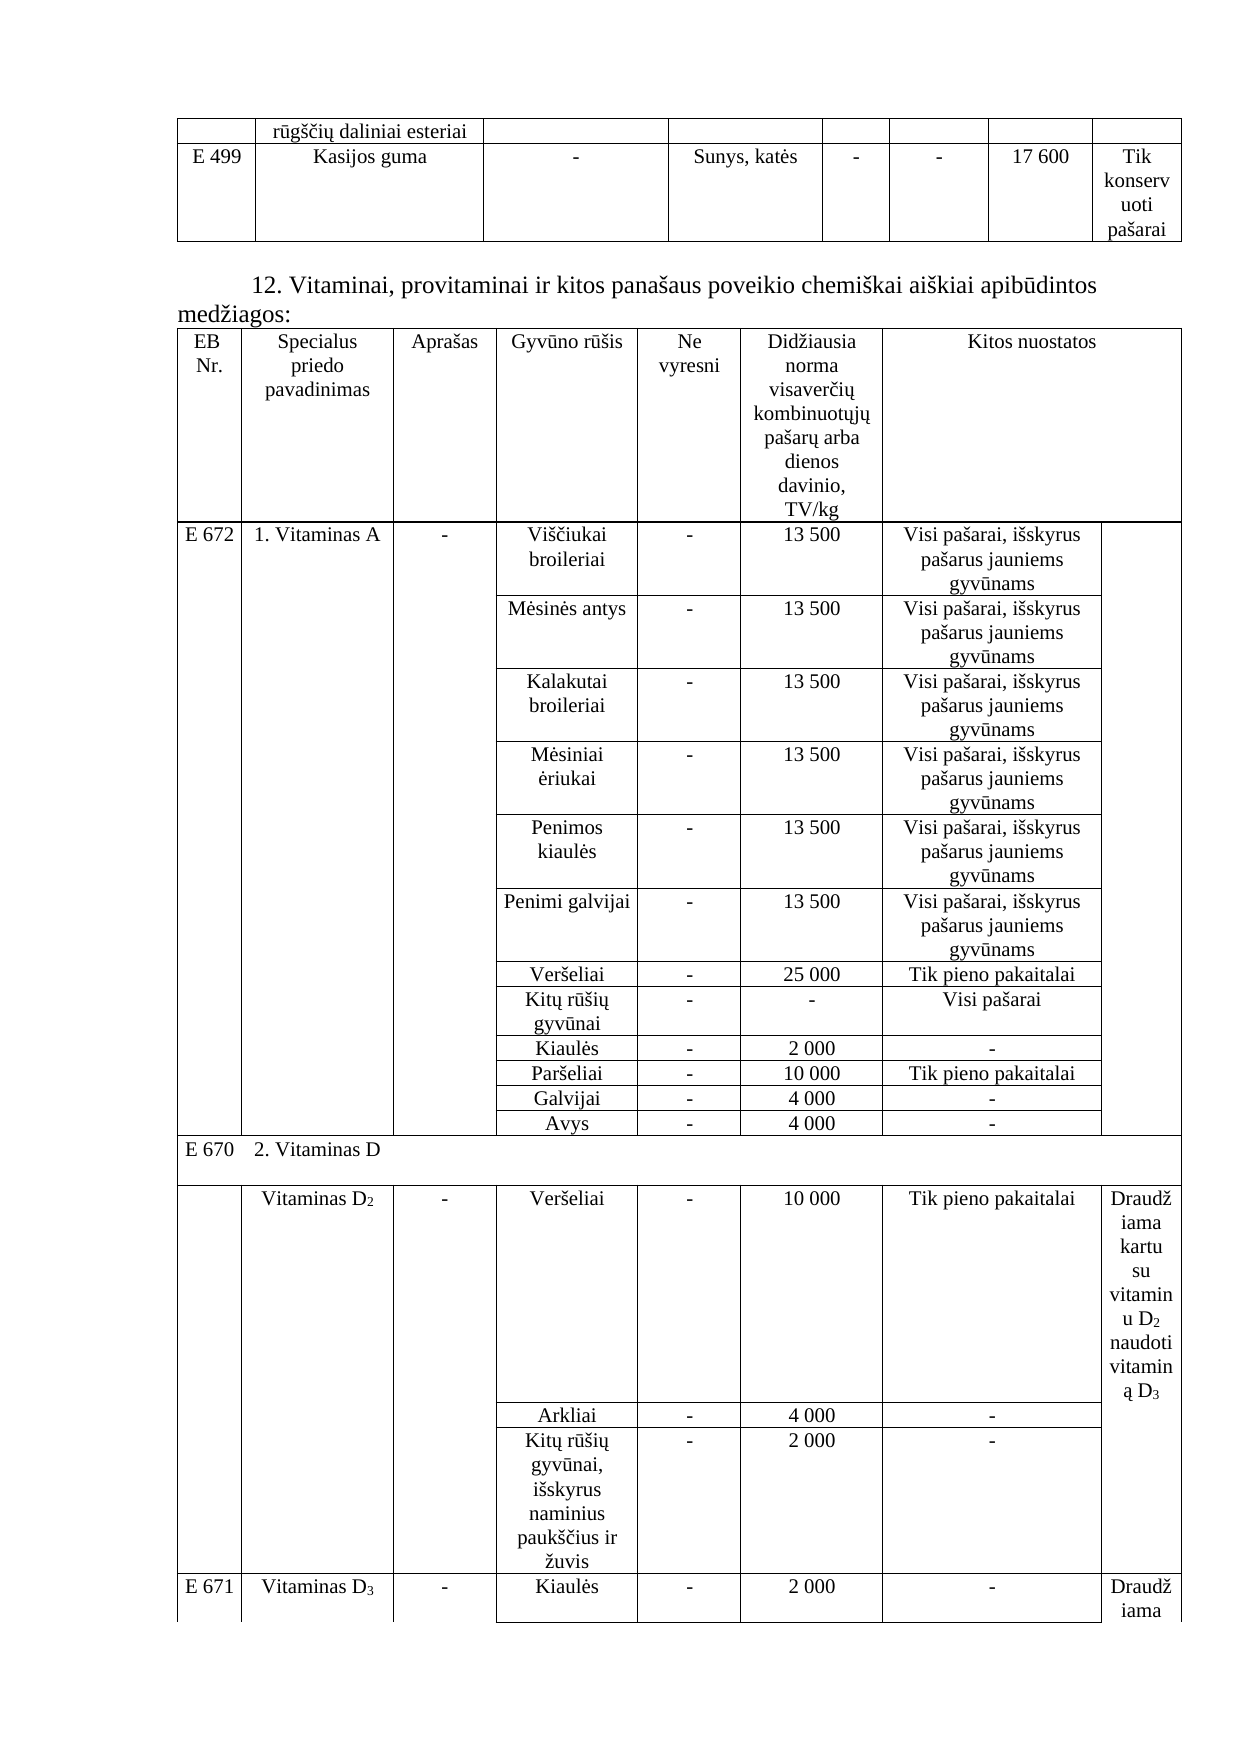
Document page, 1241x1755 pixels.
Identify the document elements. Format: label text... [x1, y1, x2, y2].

table_cell Tik pieno pakaitalai [883, 1061, 1101, 1085]
table_header Ne vyresni [638, 329, 740, 521]
table_cell - [883, 1574, 1101, 1622]
table_cell [394, 1060, 496, 1085]
table_cell [242, 814, 393, 887]
table_cell 4 000 [741, 1086, 882, 1110]
table_cell [496, 1136, 638, 1184]
table_cell - [638, 1111, 740, 1135]
table_cell [242, 888, 393, 961]
table_cell [242, 1110, 393, 1135]
table_cell [638, 1136, 741, 1184]
table_cell Kiaulės [497, 1574, 637, 1622]
table_cell 2 000 [741, 1574, 882, 1622]
table_cell Visi pašarai [883, 987, 1101, 1035]
table_header Specialus priedo pavadinimas [242, 329, 393, 521]
table_cell [242, 741, 393, 814]
table_cell - [741, 987, 882, 1035]
table_cell [1102, 961, 1181, 986]
table_cell - [484, 144, 668, 241]
table_cell Visi pašarai, išskyrus pašarus jauniems gyvūnams [883, 523, 1101, 594]
table_cell - [638, 669, 740, 741]
table_cell [178, 741, 241, 814]
table_cell Kasijos guma [256, 144, 483, 241]
table_cell [178, 1427, 241, 1573]
table_cell [394, 1427, 496, 1573]
table_header Kitos nuostatos [883, 329, 1181, 521]
table_cell rūgščių daliniai esteriai [256, 119, 483, 143]
table_cell Viščiukai broileriai [497, 523, 637, 594]
table_cell - [394, 523, 496, 594]
table_cell [741, 1136, 883, 1184]
table_cell 13 500 [741, 815, 882, 887]
table_cell - [638, 1086, 740, 1110]
table_cell [394, 668, 496, 741]
table_cell [1102, 1085, 1181, 1110]
table_header Gyvūno rūšis [497, 329, 637, 521]
table_cell 1. Vitaminas A [242, 523, 393, 594]
table_cell [1102, 668, 1181, 741]
table_cell [1102, 1427, 1181, 1573]
table_cell [1102, 814, 1181, 887]
table_cell Vitaminas D3 [242, 1574, 393, 1622]
table_cell Kitų rūšių gyvūnai [497, 987, 637, 1035]
table_cell [178, 668, 241, 741]
table_cell E 670 [178, 1136, 241, 1184]
table_cell [394, 986, 496, 1035]
table_cell Penimi galvijai [497, 889, 637, 961]
table_cell - [883, 1403, 1101, 1427]
table_cell Sunys, katės [669, 144, 822, 241]
table_cell [242, 961, 393, 986]
table_cell - [484, 119, 668, 143]
table_cell E 499 [178, 144, 255, 241]
table_cell Visi pašarai, išskyrus pašarus jauniems gyvūnams [883, 889, 1101, 961]
table_cell [1102, 1402, 1181, 1427]
table_cell - [638, 596, 740, 668]
table_cell E 671 [178, 1574, 241, 1622]
table_cell 10 000 [741, 1061, 882, 1085]
table_cell [242, 986, 393, 1035]
table_cell 13 500 [741, 742, 882, 814]
table_cell Visi pašarai, išskyrus pašarus jauniems gyvūnams [883, 815, 1101, 887]
table_cell 4 000 [741, 1111, 882, 1135]
table_cell [178, 1110, 241, 1135]
table_cell - [638, 742, 740, 814]
table_cell Avys [497, 1111, 637, 1135]
table_cell - [823, 119, 889, 143]
table_cell - [638, 815, 740, 887]
table_cell [178, 595, 241, 668]
table_cell [394, 1110, 496, 1135]
table_cell [1102, 595, 1181, 668]
table_cell [178, 1035, 241, 1060]
table_cell Visi pašarai, išskyrus pašarus jauniems gyvūnams [883, 596, 1101, 668]
table_cell - [638, 889, 740, 961]
table_cell Galvijai [497, 1086, 637, 1110]
table_cell 13 500 [741, 669, 882, 741]
table_cell Arkliai [497, 1403, 637, 1427]
table_cell [178, 1402, 241, 1427]
table_cell - [638, 523, 740, 594]
table_cell [394, 888, 496, 961]
table_cell Vitaminas D2 [242, 1186, 393, 1402]
text 12. Vitaminai, provitaminai ir kitos panašaus poveikio chemiškai aiškiai apibūdintos medžiagos: [177, 270, 1181, 328]
table_cell 13 500 [741, 523, 882, 594]
table_cell Tik pieno pakaitalai [883, 962, 1101, 986]
table_cell [1102, 741, 1181, 814]
table_cell - [890, 119, 988, 143]
table_cell [1102, 523, 1181, 594]
table_cell - [638, 1428, 740, 1573]
table_cell - [638, 987, 740, 1035]
table_header Didžiausia norma visaverčių kombinuotųjų pašarų arba dienos davinio, TV/kg [741, 329, 882, 521]
table_cell [242, 1427, 393, 1573]
table_cell - [883, 1111, 1101, 1135]
table_cell [394, 1035, 496, 1060]
table_cell [178, 986, 241, 1035]
table_cell [1102, 1035, 1181, 1060]
table_cell E 672 [178, 523, 241, 594]
table_cell [242, 1060, 393, 1085]
table_cell Tik konservuoti pašarai [1093, 144, 1181, 241]
table_header EB Nr. [178, 329, 241, 521]
table_cell - [823, 144, 889, 241]
table_cell [883, 1136, 1101, 1184]
table_cell [178, 961, 241, 986]
table_cell Paršeliai [497, 1061, 637, 1085]
table_cell 10 000 [741, 1186, 882, 1402]
table_cell [242, 595, 393, 668]
table_cell [178, 1060, 241, 1085]
table_cell Draudžiama [1102, 1574, 1181, 1622]
table_cell - [890, 144, 988, 241]
table_cell - [638, 1403, 740, 1427]
table_cell Mėsiniai ėriukai [497, 742, 637, 814]
table_cell [178, 1186, 241, 1402]
table_cell Visi pašarai, išskyrus pašarus jauniems gyvūnams [883, 669, 1101, 741]
table_cell [394, 1085, 496, 1110]
table_cell [394, 1402, 496, 1427]
table_cell [1102, 1060, 1181, 1085]
table_cell - [638, 1061, 740, 1085]
table_cell - [638, 1036, 740, 1060]
table_cell 4 000 [741, 1403, 882, 1427]
table_cell - [883, 1086, 1101, 1110]
table_cell Tik pieno pakaitalai [883, 1186, 1101, 1402]
table_cell [178, 1085, 241, 1110]
table_cell [1101, 1136, 1181, 1184]
table_cell [178, 119, 255, 143]
table_cell - [638, 1574, 740, 1622]
table_cell 13 500 [741, 596, 882, 668]
table_cell [394, 741, 496, 814]
table_cell 17 600 [989, 144, 1092, 241]
table_cell - [883, 1036, 1101, 1060]
table_cell [242, 668, 393, 741]
table_cell - [638, 1186, 740, 1402]
table_cell 2 000 [741, 1036, 882, 1060]
table_cell Veršeliai [497, 962, 637, 986]
table_cell - [989, 119, 1092, 143]
table_cell [394, 961, 496, 986]
table_cell Penimos kiaulės [497, 815, 637, 887]
table_cell - [394, 1574, 496, 1622]
table_cell [1102, 1110, 1181, 1135]
table_cell - [883, 1428, 1101, 1573]
table_cell [393, 1136, 496, 1184]
table_cell Mėsinės antys [497, 596, 637, 668]
table_cell Visi pašarai, išskyrus pašarus jauniems gyvūnams [883, 742, 1101, 814]
table_cell [178, 814, 241, 887]
table_cell [669, 119, 822, 143]
table_cell 2. Vitaminas D [241, 1136, 393, 1184]
table_cell [1093, 119, 1181, 143]
table_header Aprašas [394, 329, 496, 521]
table_cell 2 000 [741, 1428, 882, 1573]
table_cell [394, 814, 496, 887]
table_cell - [638, 962, 740, 986]
table_cell Kalakutai broileriai [497, 669, 637, 741]
table_cell [1102, 986, 1181, 1035]
table_cell [178, 888, 241, 961]
table_cell [1102, 888, 1181, 961]
table_cell [242, 1085, 393, 1110]
table_cell Draudžiama kartu su vitaminu D2 naudoti vitaminą D3 [1102, 1186, 1181, 1402]
table_cell 13 500 [741, 889, 882, 961]
table_cell [242, 1035, 393, 1060]
table_cell Kitų rūšių gyvūnai, išskyrus naminius paukščius ir žuvis [497, 1428, 637, 1573]
table_cell Kiaulės [497, 1036, 637, 1060]
table_cell Veršeliai [497, 1186, 637, 1402]
table_cell - [394, 1186, 496, 1402]
table_cell [242, 1402, 393, 1427]
table_cell 25 000 [741, 962, 882, 986]
table_cell [394, 595, 496, 668]
